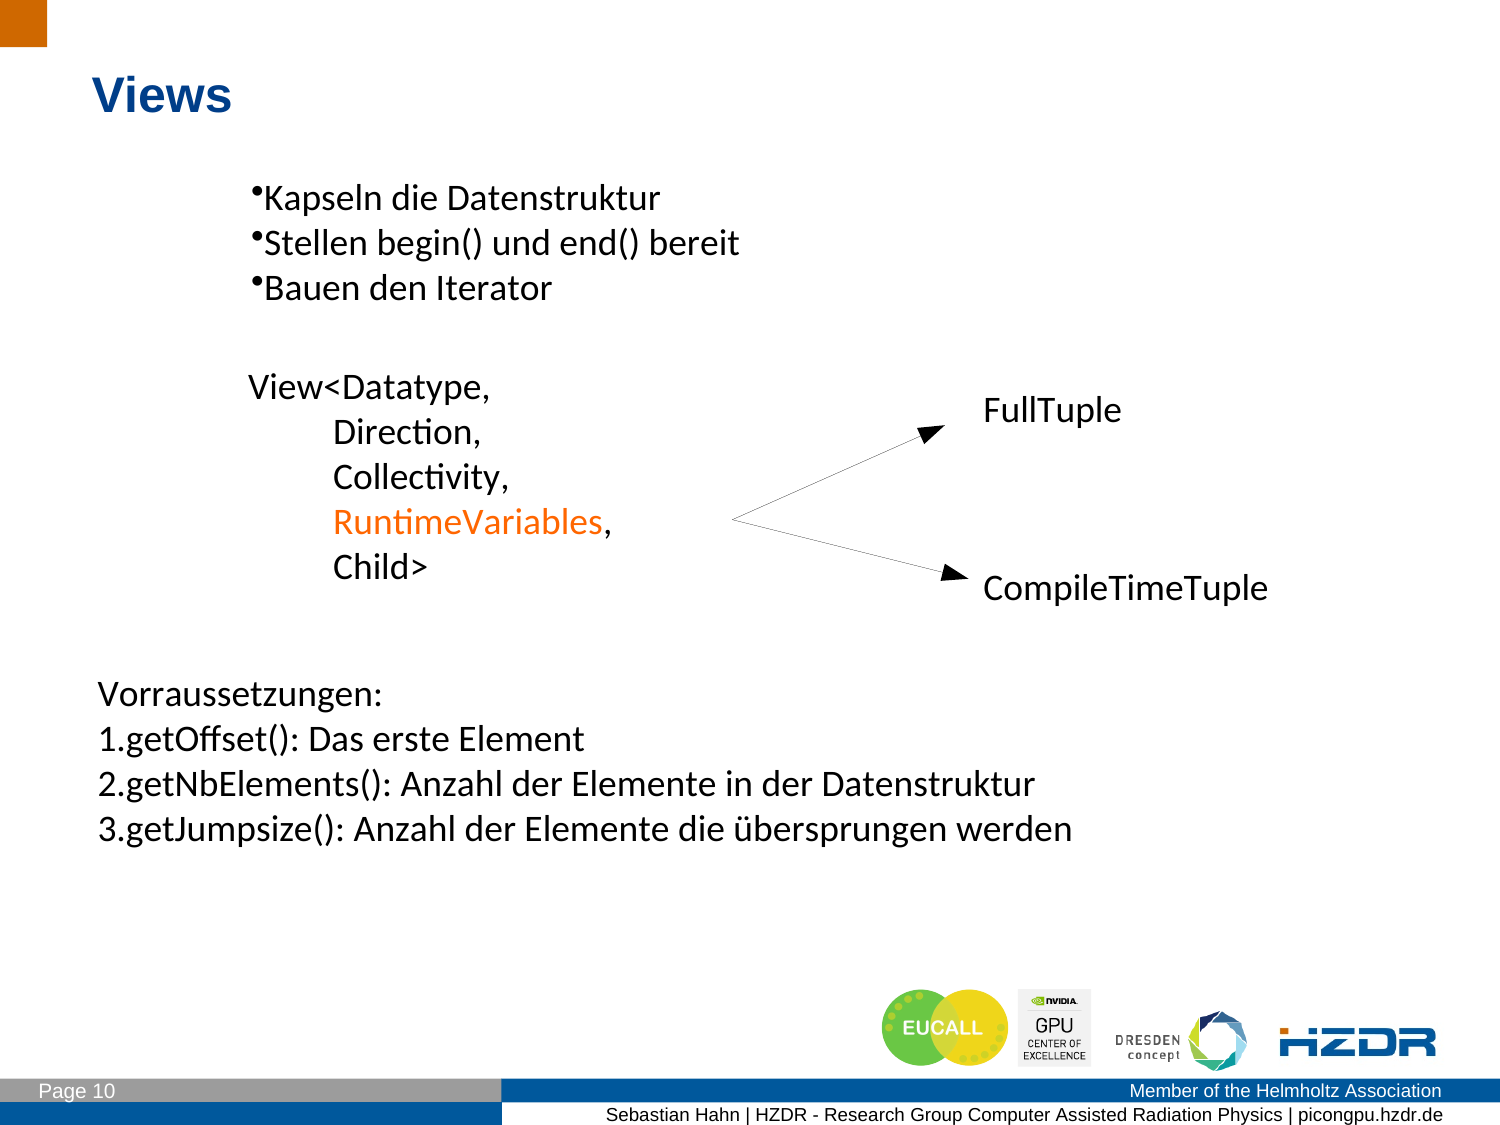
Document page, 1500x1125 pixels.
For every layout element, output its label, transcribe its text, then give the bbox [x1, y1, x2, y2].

picture [874, 980, 1099, 1075]
text_box FullTuple [968, 377, 1161, 438]
list Views [76, 54, 1424, 209]
text_box Vorraussetzungen: getOffset(): Das erste Element getNbElements(): Anzahl der Elemente in der Datenstruktur getJumpsize(): Anzahl der Elemente die übersprungen werden [82, 661, 1318, 857]
text_box Kapseln die Datenstruktur Stellen begin() und end() bereit Bauen den Iterator [236, 165, 872, 316]
picture [1116, 1011, 1247, 1071]
picture [1257, 1011, 1453, 1073]
text_box View<Datatype, Direction, Collectivity, RuntimeVariables, Child> [233, 354, 1418, 595]
text_box CompileTimeTuple [968, 555, 1342, 615]
